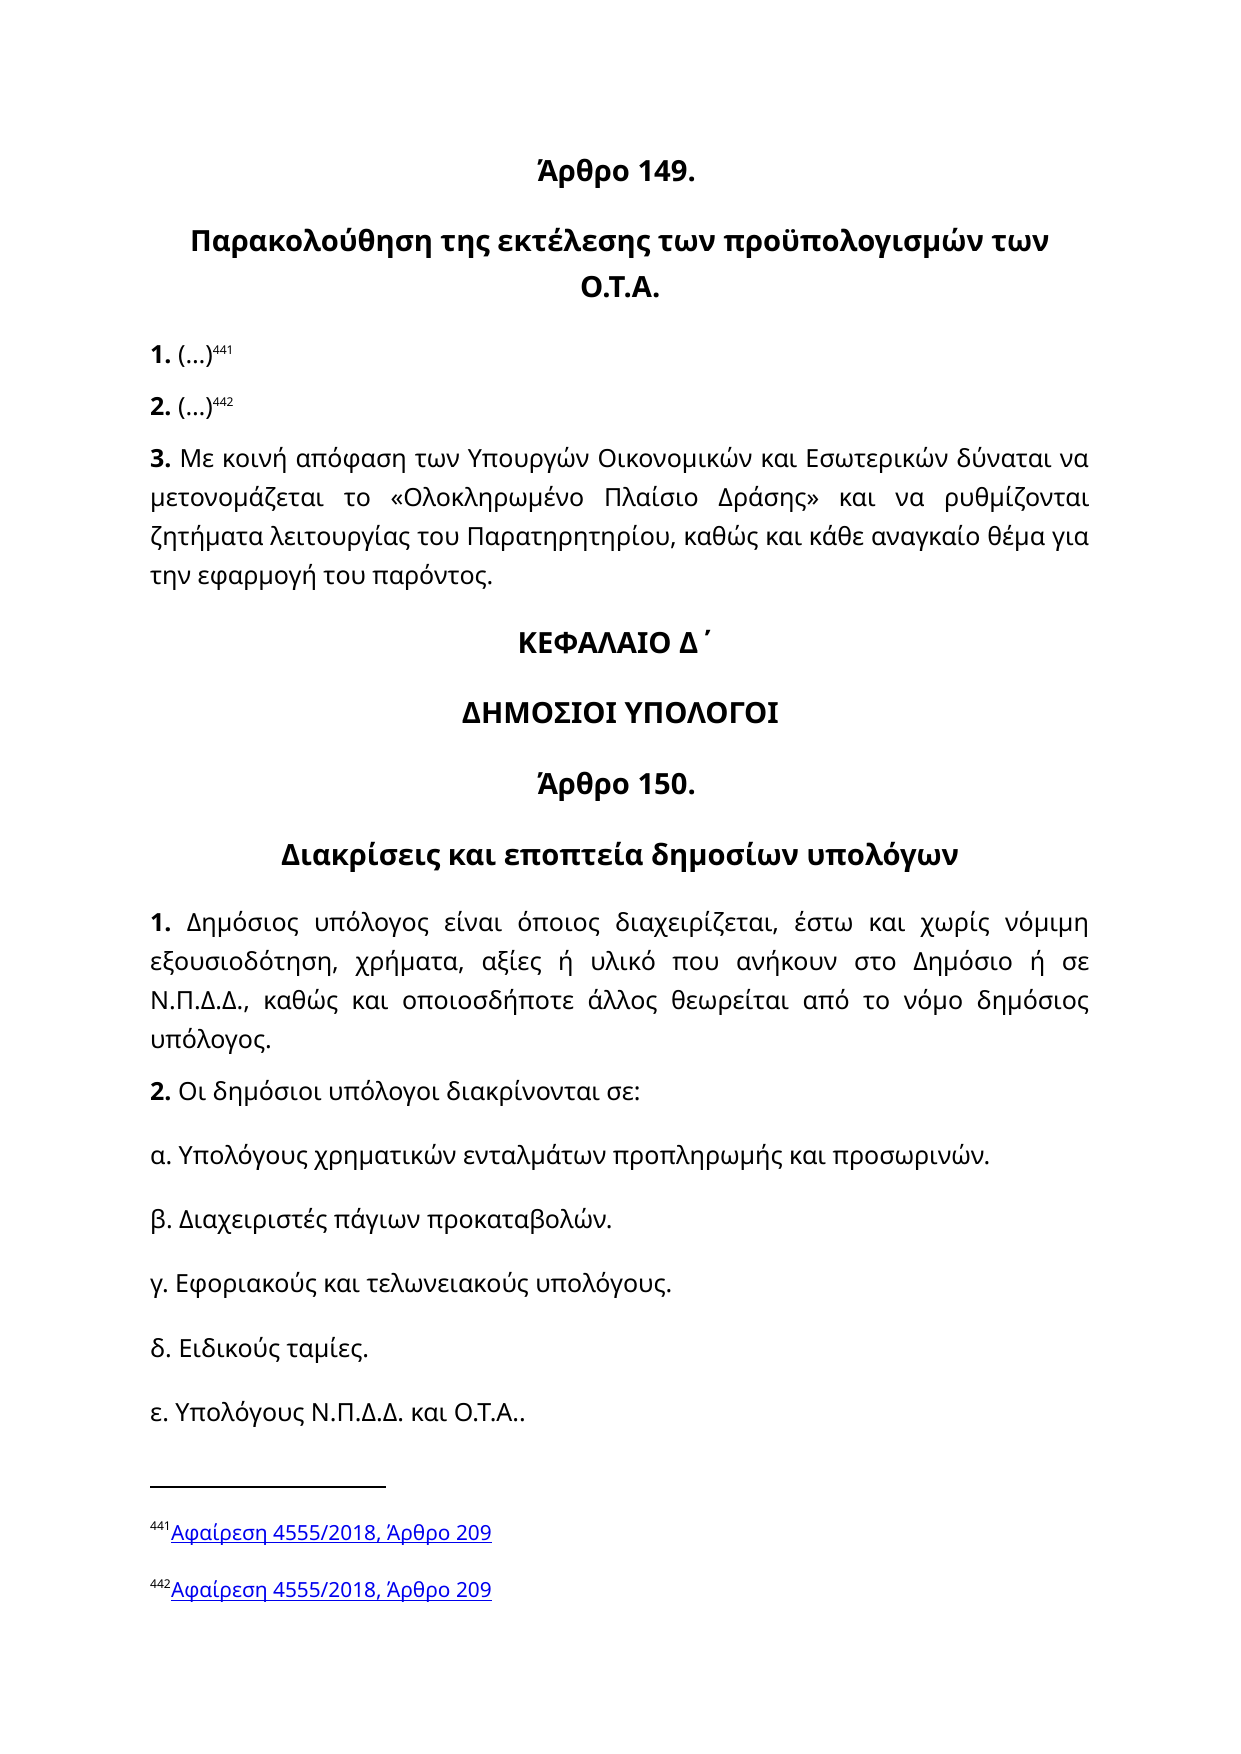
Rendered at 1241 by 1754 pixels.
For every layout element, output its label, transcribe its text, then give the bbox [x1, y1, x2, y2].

subtitle Άρθρο 150. [150, 763, 1090, 803]
text β. Διαχειριστές πάγιων προκαταβολών. [150, 1202, 1090, 1236]
subtitle Παρακολούθηση της εκτέλεσης των προϋπολογισμών των Ο.Τ.Α. [150, 221, 1090, 306]
text δ. Ειδικούς ταμίες. [150, 1330, 1090, 1364]
text γ. Εφοριακούς και τελωνειακούς υπολόγους. [150, 1266, 1090, 1300]
subtitle Διακρίσεις και εποπτεία δημοσίων υπολόγων [150, 834, 1090, 873]
text Αφαίρεση 4555/2018, Άρθρο 209 [150, 1518, 1090, 1546]
text α. Υπολόγους χρηματικών ενταλμάτων προπληρωμής και προσωρινών. [150, 1138, 1090, 1172]
subtitle Άρθρο 149. [150, 150, 1090, 190]
text 2. (…) [150, 388, 1090, 423]
text 2. Οι δημόσιοι υπόλογοι διακρίνονται σε: [150, 1073, 1090, 1108]
text ε. Υπολόγους Ν.Π.Δ.Δ. και Ο.Τ.Α.. [150, 1394, 1090, 1428]
text 1. (…) [150, 337, 1090, 371]
text 1. Δημόσιος υπόλογος είναι όποιος διαχειρίζεται, έστω και χωρίς νόμιμη εξουσιοδότηση, χρήματα, αξίες ή υλικό που ανήκουν στο Δημόσιο ή σε Ν.Π.Δ.Δ., καθώς και οποιοσδήποτε άλλος θεωρείται από το νόμο δημόσιος υπόλογος. [150, 904, 1090, 1056]
text Αφαίρεση 4555/2018, Άρθρο 209 [150, 1576, 1090, 1604]
subtitle ΔΗΜΟΣΙΟΙ ΥΠΟΛΟΓΟΙ [150, 692, 1090, 732]
subtitle ΚΕΦΑΛΑΙΟ Δ΄ [150, 622, 1090, 662]
text 3. Με κοινή απόφαση των Υπουργών Οικονομικών και Εσωτερικών δύναται να μετονομάζεται το «Ολοκληρωμένο Πλαίσιο Δράσης» και να ρυθμίζονται ζητήματα λειτουργίας του Παρατηρητηρίου, καθώς και κάθε αναγκαίο θέμα για την εφαρμογή του παρόντος. [150, 440, 1090, 592]
